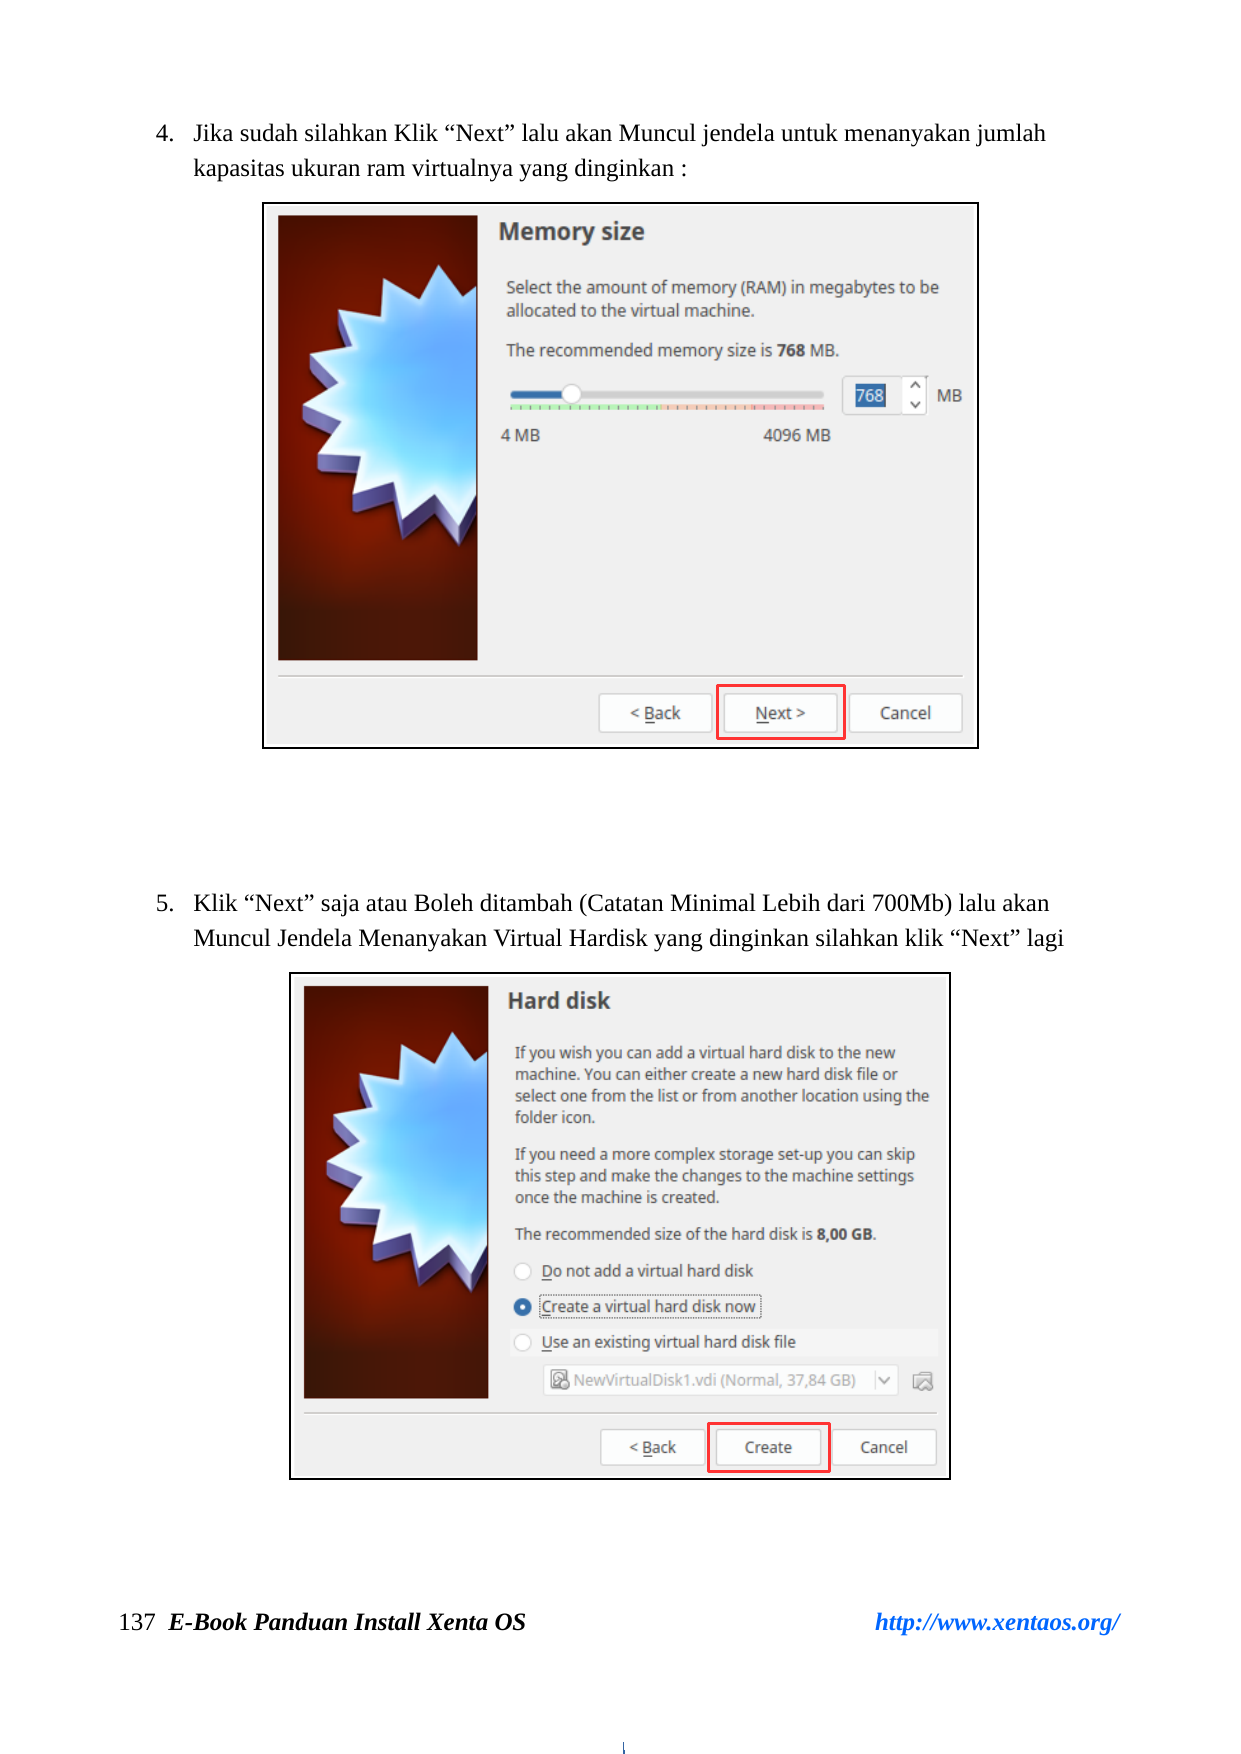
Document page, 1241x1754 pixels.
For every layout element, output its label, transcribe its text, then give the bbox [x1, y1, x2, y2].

list Jika sudah silahkan Klik “Next” lalu akan Muncul jendela untuk menanyakan jumlah kapasitas ukuran ram virtualnya yang dinginkan : [156, 118, 1122, 181]
list Klik “Next” saja atau Boleh ditambah (Catatan Minimal Lebih dari 700Mb) lalu akan Muncul Jendela Menanyakan Virtual Hardisk yang dinginkan silahkan klik “Next” lagi [156, 888, 1122, 952]
picture [266, 206, 974, 744]
picture [294, 977, 946, 1476]
